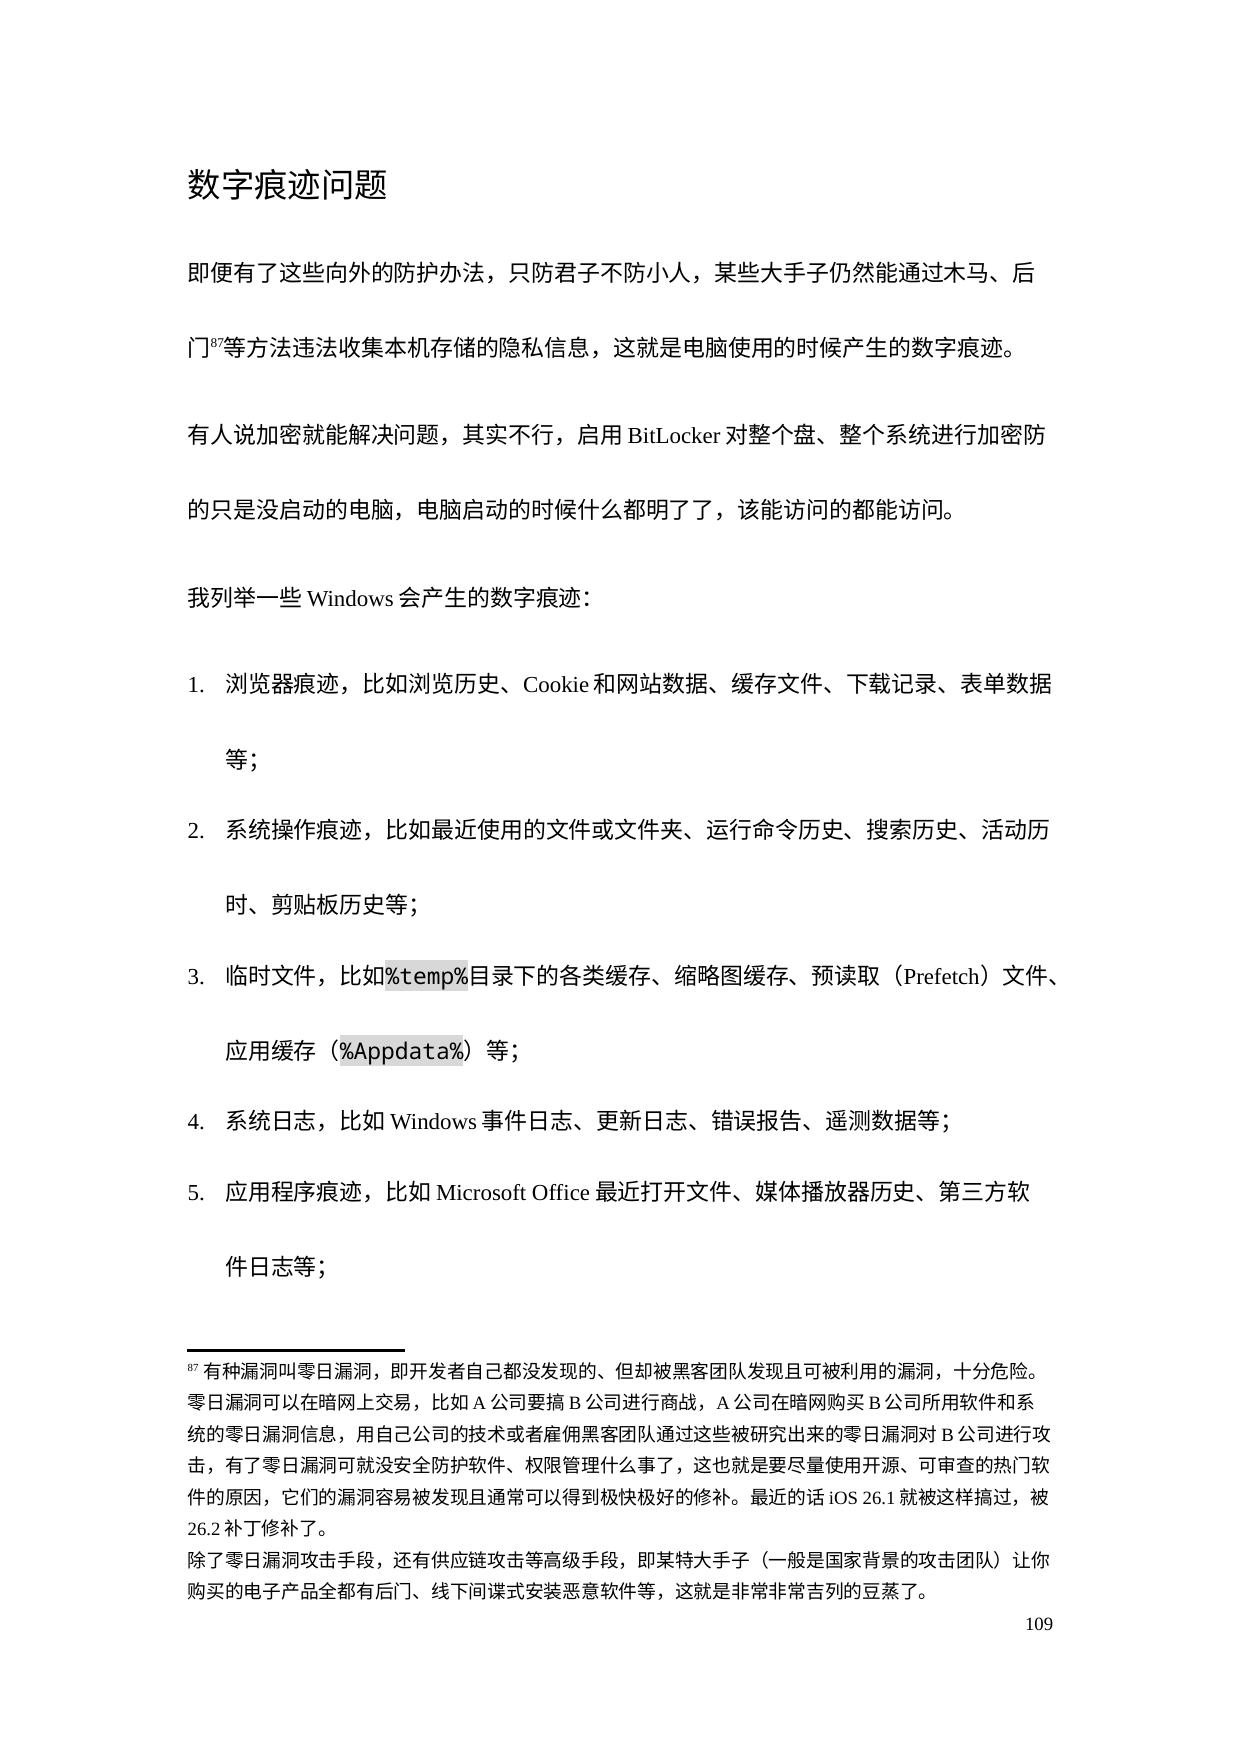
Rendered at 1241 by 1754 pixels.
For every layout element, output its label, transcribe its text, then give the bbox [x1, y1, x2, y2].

list 系统日志，比如Windows事件日志、更新日志、错误报告、遥测数据等； [187, 1087, 1053, 1152]
text 我列举一些Windows会产生的数字痕迹： [187, 563, 1053, 628]
subtitle 数字痕迹问题 [187, 150, 1053, 215]
text 有人说加密就能解决问题，其实不行，启用BitLocker对整个盘、整个系统进行加密防的只是没启动的电脑，电脑启动的时候什么都明了了，该能访问的都能访问。 [187, 401, 1053, 542]
list 应用程序痕迹，比如Microsoft Office最近打开文件、媒体播放器历史、第三方软件日志等； [187, 1158, 1053, 1298]
list 系统操作痕迹，比如最近使用的文件或文件夹、运行命令历史、搜索历史、活动历时、剪贴板历史等； [187, 796, 1053, 936]
list 临时文件，比如%temp%目录下的各类缓存、缩略图缓存、预读取（Prefetch）文件、应用缓存（%Appdata%）等； [187, 942, 1053, 1082]
text 即便有了这些向外的防护办法，只防君子不防小人，某些大手子仍然能通过木马、后门等方法违法收集本机存储的隐私信息，这就是电脑使用的时候产生的数字痕迹。 [187, 239, 1053, 379]
list 浏览器痕迹，比如浏览历史、Cookie和网站数据、缓存文件、下载记录、表单数据等； [187, 651, 1053, 791]
text 有种漏洞叫零日漏洞，即开发者自己都没发现的、但却被黑客团队发现且可被利用的漏洞，十分危险。零日漏洞可以在暗网上交易，比如A公司要搞B公司进行商战，A公司在暗网购买B公司所用软件和系统的零日漏洞信息，用自己公司的技术或者雇佣黑客团队通过这些被研究出来的零日漏洞对B公司进行攻击，有了零日漏洞可就没安全防护软件、权限管理什么事了，这也就是要尽量使用开源、可审查的热门软件的原因，它们的漏洞容易被发现且通常可以得到极快极好的修补。最近的话iOS 26.1就被这样搞过，被26.2补丁修补了。 除了零日漏洞攻击手段，还有供应链攻击等高级手段，即某特大手子（一般是国家背景的攻击团队）让你购买的电子产品全都有后门、线下间谍式安装恶意软件等，这就是非常非常吉列的豆蒸了。 [187, 1357, 1053, 1604]
